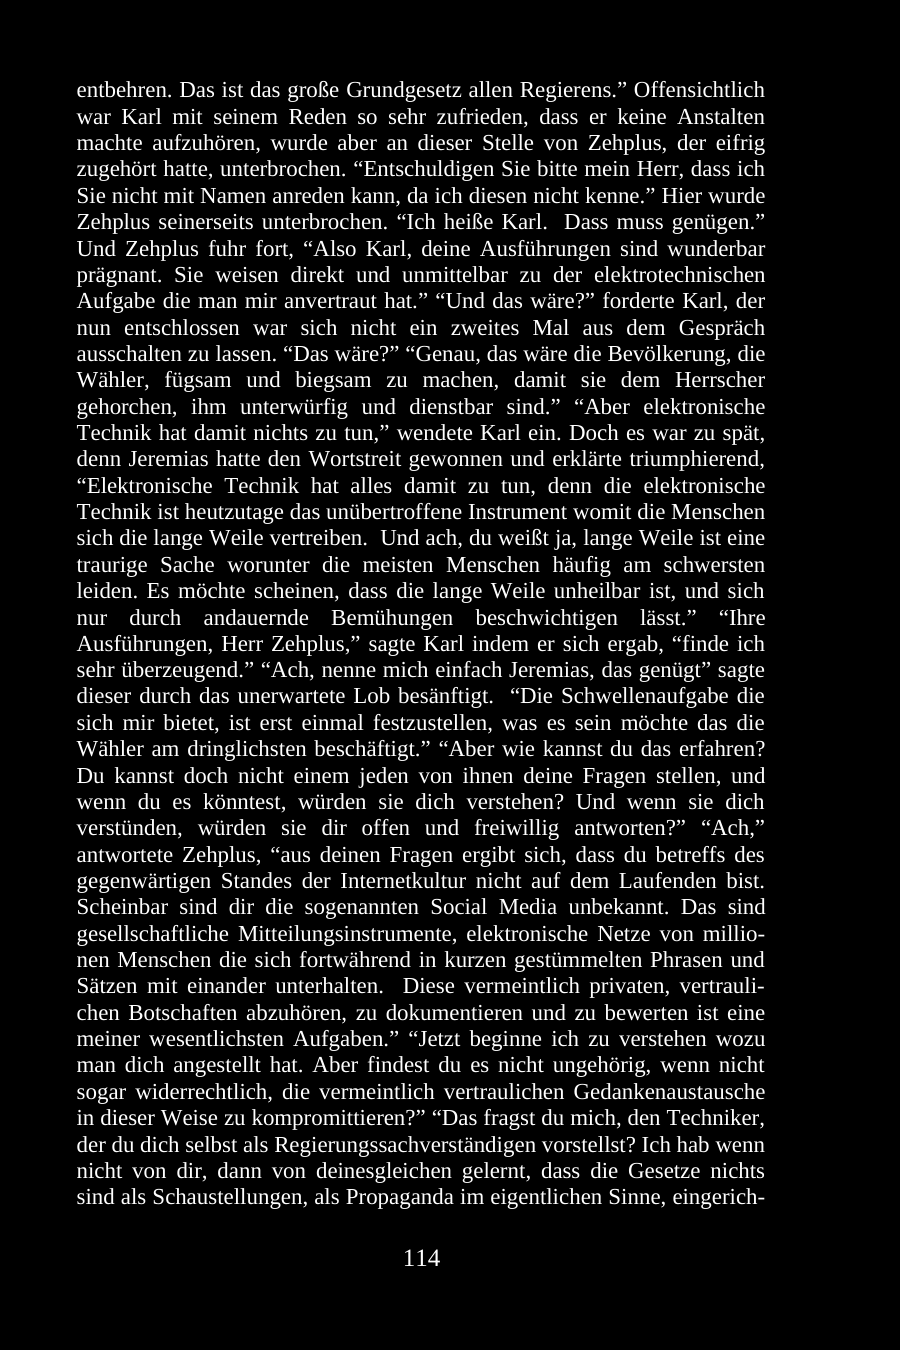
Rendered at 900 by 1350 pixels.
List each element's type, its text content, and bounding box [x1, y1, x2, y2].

text entbehren. Das ist das große Grundgesetz allen Regierens.” Offensichtlich war Karl mit seinem Reden so sehr zufrieden, dass er keine Anstalten machte aufzuhören, wurde aber an dieser Stelle von Zehplus, der eifrig zugehört hatte, unterbrochen. “Entschuldigen Sie bitte mein Herr, dass ich Sie nicht mit Namen anreden kann, da ich diesen nicht kenne.” Hier wurde Zehplus seinerseits unterbrochen. “Ich heiße Karl. Dass muss genügen.” Und Zehplus fuhr fort, “Also Karl, deine Ausführungen sind wunderbar prägnant. Sie weisen direkt und unmittelbar zu der elektrotechnischen Aufgabe die man mir anvertraut hat.” “Und das wäre?” forderte Karl, der nun entschlossen war sich nicht ein zweites Mal aus dem Gespräch ausschalten zu lassen. “Das wäre?” “Genau, das wäre die Bevölkerung, die Wähler, fügsam und biegsam zu machen, damit sie dem Herrscher gehorchen, ihm unterwürfig und dienstbar sind.” “Aber elektronische Technik hat damit nichts zu tun,” wendete Karl ein. Doch es war zu spät, denn Jeremias hatte den Wortstreit gewonnen und erklärte triumphierend, “Elektronische Technik hat alles damit zu tun, denn die elektronische Technik ist heutzutage das unübertroffene Instrument womit die Menschen sich die lange Weile vertreiben. Und ach, du weißt ja, lange Weile ist eine traurige Sache worunter die meisten Menschen häufig am schwersten leiden. Es möchte scheinen, dass die lange Weile unheilbar ist, und sich nur durch andauernde Bemühungen beschwichtigen lässt.” “Ihre Ausführungen, Herr Zehplus,” sagte Karl indem er sich ergab, “finde ich sehr überzeugend.” “Ach, nenne mich einfach Jeremias, das genügt” sagte dieser durch das unerwartete Lob besänftigt. “Die Schwellenaufgabe die sich mir bietet, ist erst einmal festzustellen, was es sein möchte das die Wähler am dringlichsten beschäftigt.” “Aber wie kannst du das erfahren? Du kannst doch nicht einem jeden von ihnen deine Fragen stellen, und wenn du es könntest, würden sie dich verstehen? Und wenn sie dich verstünden, würden sie dir offen und freiwillig antworten?” “Ach,” antwortete Zehplus, “aus deinen Fragen ergibt sich, dass du betreffs des gegenwärtigen Standes der Internetkultur nicht auf dem Laufenden bist. Scheinbar sind dir die sogenannten Social Media unbekannt. Das sind gesellschaftliche Mitteilungsinstrumente, elektronische Netze von millio-nen Menschen die sich fortwährend in kurzen gestümmelten Phrasen und Sätzen mit einander unterhalten. Diese vermeintlich privaten, vertrauli-chen Botschaften abzuhören, zu dokumentieren und zu bewerten ist eine meiner wesentlichsten Aufgaben.” “Jetzt beginne ich zu verstehen wozu man dich angestellt hat. Aber findest du es nicht ungehörig, wenn nicht sogar widerrechtlich, die vermeintlich vertraulichen Gedankenaustausche in dieser Weise zu kompromittieren?” “Das fragst du mich, den Techniker, der du dich selbst als Regierungssachverständigen vorstellst? Ich hab wenn nicht von dir, dann von deinesgleichen gelernt, dass die Gesetze nichts sind als Schaustellungen, als Propaganda im eigentlichen Sinne, eingerich- [76, 76, 766, 1210]
